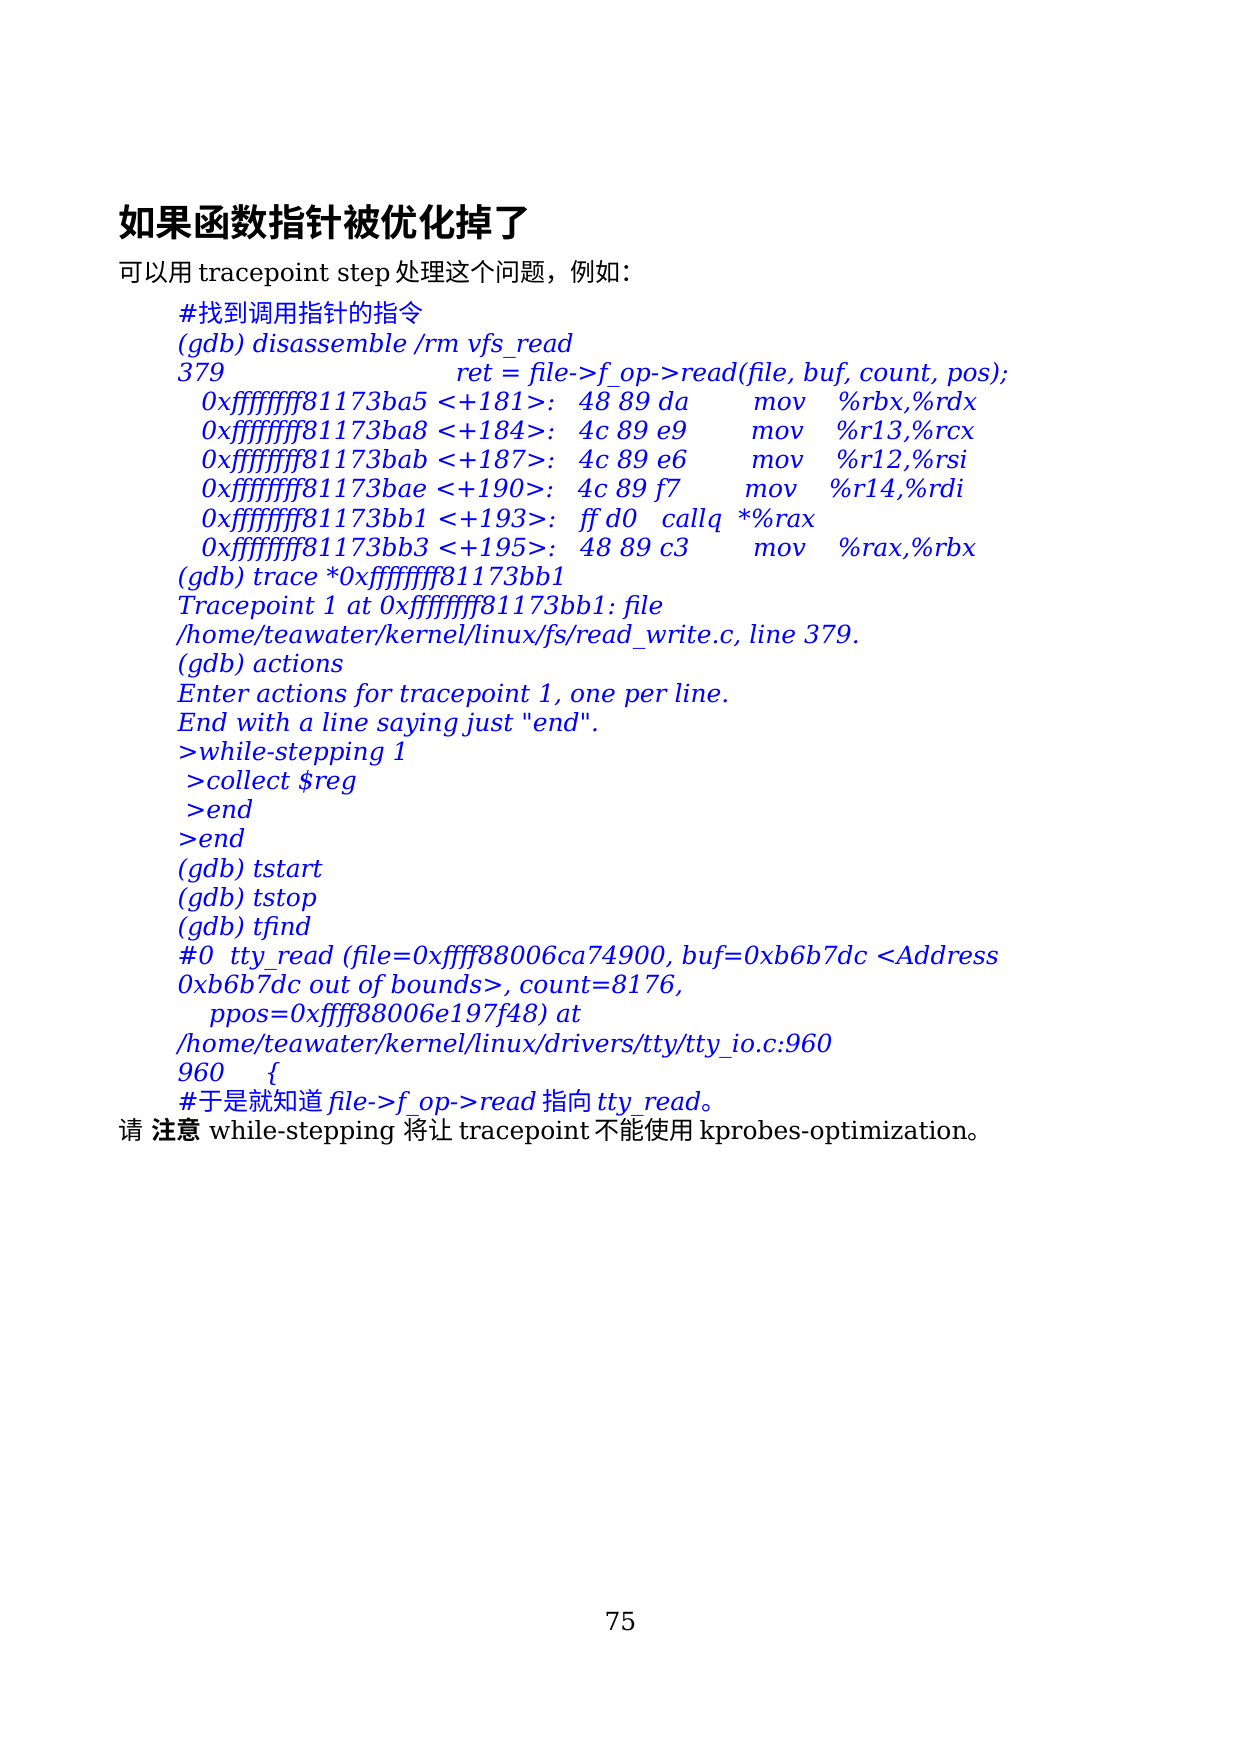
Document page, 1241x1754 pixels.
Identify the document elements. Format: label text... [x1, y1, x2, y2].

text #找到调用指针的指令 [177, 299, 1063, 329]
text Tracepoint 1 at 0xffffffff81173bb1: file /home/teawater/kernel/linux/fs/read_write.c, line 379. [177, 591, 1063, 649]
text >end [177, 795, 1063, 824]
text 请 注意 while-stepping 将让tracepoint不能使用kprobes-optimization。 [118, 1116, 1122, 1145]
text #0 tty_read (file=0xffff88006ca74900, buf=0xb6b7dc <Address 0xb6b7dc out of bounds>, count=8176, [177, 941, 1063, 999]
text 0xffffffff81173ba5 <+181>: 48 89 da mov %rbx,%rdx [177, 387, 1063, 416]
text 379 ret = file->f_op->read(file, buf, count, pos); [177, 358, 1063, 387]
text (gdb) trace *0xffffffff81173bb1 [177, 562, 1063, 591]
text (gdb) actions [177, 649, 1063, 679]
text >collect $reg [177, 766, 1063, 795]
text >end [177, 824, 1063, 854]
subtitle 如果函数指针被优化掉了 [118, 202, 1122, 245]
text (gdb) tfind [177, 912, 1063, 941]
text 0xffffffff81173bae <+190>: 4c 89 f7 mov %r14,%rdi [177, 474, 1063, 504]
text Enter actions for tracepoint 1, one per line. [177, 679, 1063, 708]
text 960 { [177, 1058, 1063, 1087]
text #于是就知道file->f_op->read指向tty_read。 [177, 1087, 1063, 1116]
text End with a line saying just "end". [177, 708, 1063, 737]
text 0xffffffff81173bab <+187>: 4c 89 e6 mov %r12,%rsi [177, 445, 1063, 474]
text >while-stepping 1 [177, 737, 1063, 766]
text (gdb) tstart [177, 854, 1063, 883]
text 0xffffffff81173bb3 <+195>: 48 89 c3 mov %rax,%rbx [177, 533, 1063, 562]
text 可以用tracepoint step处理这个问题，例如： [118, 258, 1122, 287]
text 0xffffffff81173bb1 <+193>: ff d0 callq *%rax [177, 504, 1063, 533]
text (gdb) tstop [177, 883, 1063, 912]
text 0xffffffff81173ba8 <+184>: 4c 89 e9 mov %r13,%rcx [177, 416, 1063, 445]
text (gdb) disassemble /rm vfs_read [177, 329, 1063, 358]
text ppos=0xffff88006e197f48) at /home/teawater/kernel/linux/drivers/tty/tty_io.c:960 [177, 999, 1063, 1058]
